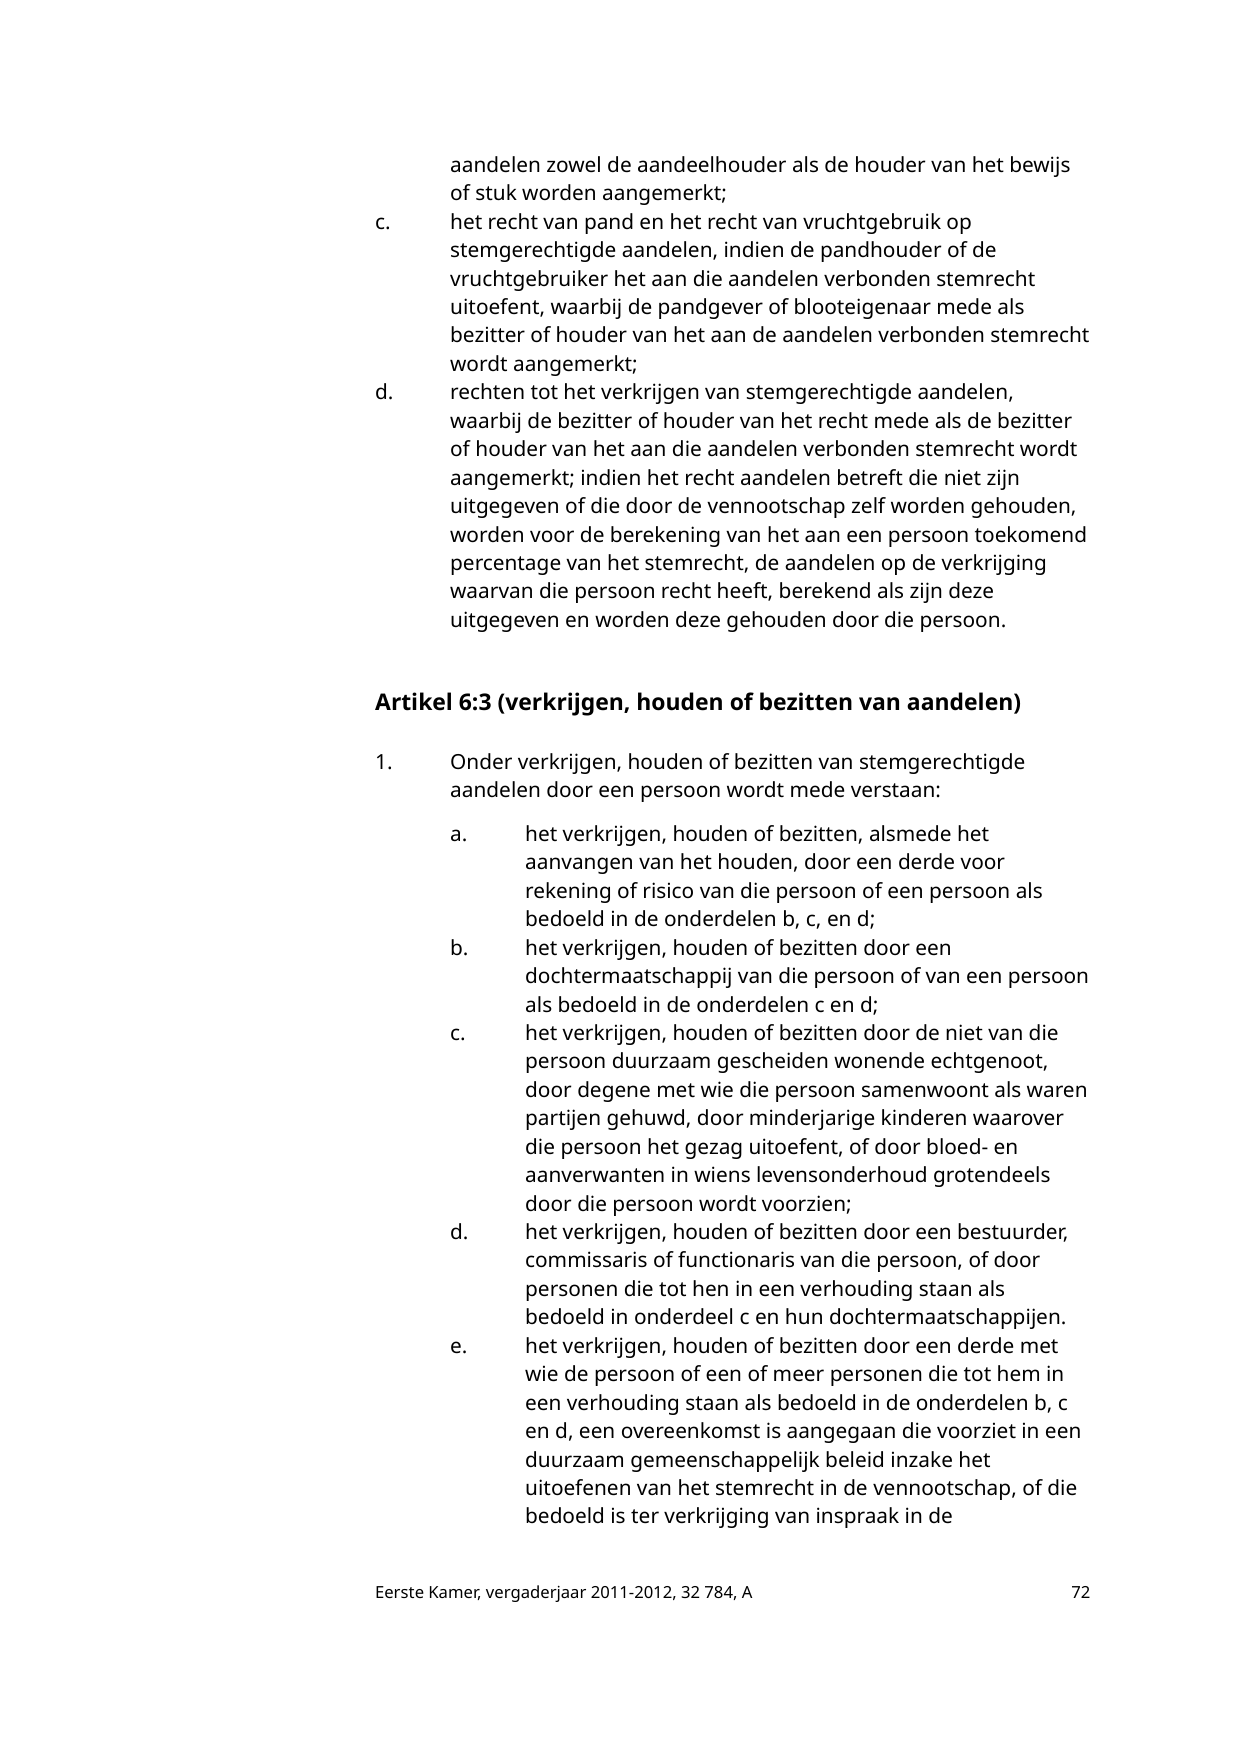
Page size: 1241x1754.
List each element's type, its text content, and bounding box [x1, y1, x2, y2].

list het verkrijgen, houden of bezitten, alsmede het aanvangen van het houden, door een derde voor rekening of risico van die persoon of een persoon als bedoeld in de onderdelen b, c, en d; [450, 819, 1090, 933]
list het verkrijgen, houden of bezitten door een derde met wie de persoon of een of meer personen die tot hem in een verhouding staan als bedoeld in de onderdelen b, c en d, een overeenkomst is aangegaan die voorziet in een duurzaam gemeenschappelijk beleid inzake het uitoefenen van het stemrecht in de vennootschap, of die bedoeld is ter verkrijging van inspraak in de [450, 1331, 1090, 1530]
list het verkrijgen, houden of bezitten door een bestuurder, commissaris of functionaris van die persoon, of door personen die tot hen in een verhouding staan als bedoeld in onderdeel c en hun dochtermaatschappijen. [450, 1217, 1090, 1331]
list het recht van pand en het recht van vruchtgebruik op stemgerechtigde aandelen, indien de pandhouder of de vruchtgebruiker het aan die aandelen verbonden stemrecht uitoefent, waarbij de pandgever of blooteigenaar mede als bezitter of houder van het aan de aandelen verbonden stemrecht wordt aangemerkt; [375, 207, 1090, 377]
list rechten tot het verkrijgen van stemgerechtigde aandelen, waarbij de bezitter of houder van het recht mede als de bezitter of houder van het aan die aandelen verbonden stemrecht wordt aangemerkt; indien het recht aandelen betreft die niet zijn uitgegeven of die door de vennootschap zelf worden gehouden, worden voor de berekening van het aan een persoon toekomend percentage van het stemrecht, de aandelen op de verkrijging waarvan die persoon recht heeft, berekend als zijn deze uitgegeven en worden deze gehouden door die persoon. [375, 377, 1090, 633]
list het verkrijgen, houden of bezitten door de niet van die persoon duurzaam gescheiden wonende echtgenoot, door degene met wie die persoon samenwoont als waren partijen gehuwd, door minderjarige kinderen waarover die persoon het gezag uitoefent, of door bloed- en aanverwanten in wiens levensonderhoud grotendeels door die persoon wordt voorzien; [450, 1018, 1090, 1217]
list het verkrijgen, houden of bezitten door een dochtermaatschappij van die persoon of van een persoon als bedoeld in de onderdelen c en d; [450, 933, 1090, 1018]
subtitle Artikel 6:3 (verkrijgen, houden of bezitten van aandelen) [375, 686, 1090, 717]
list Onder verkrijgen, houden of bezitten van stemgerechtigde aandelen door een persoon wordt mede verstaan: [375, 747, 1090, 804]
list aandelen zowel de aandeelhouder als de houder van het bewijs of stuk worden aangemerkt; [375, 150, 1090, 207]
